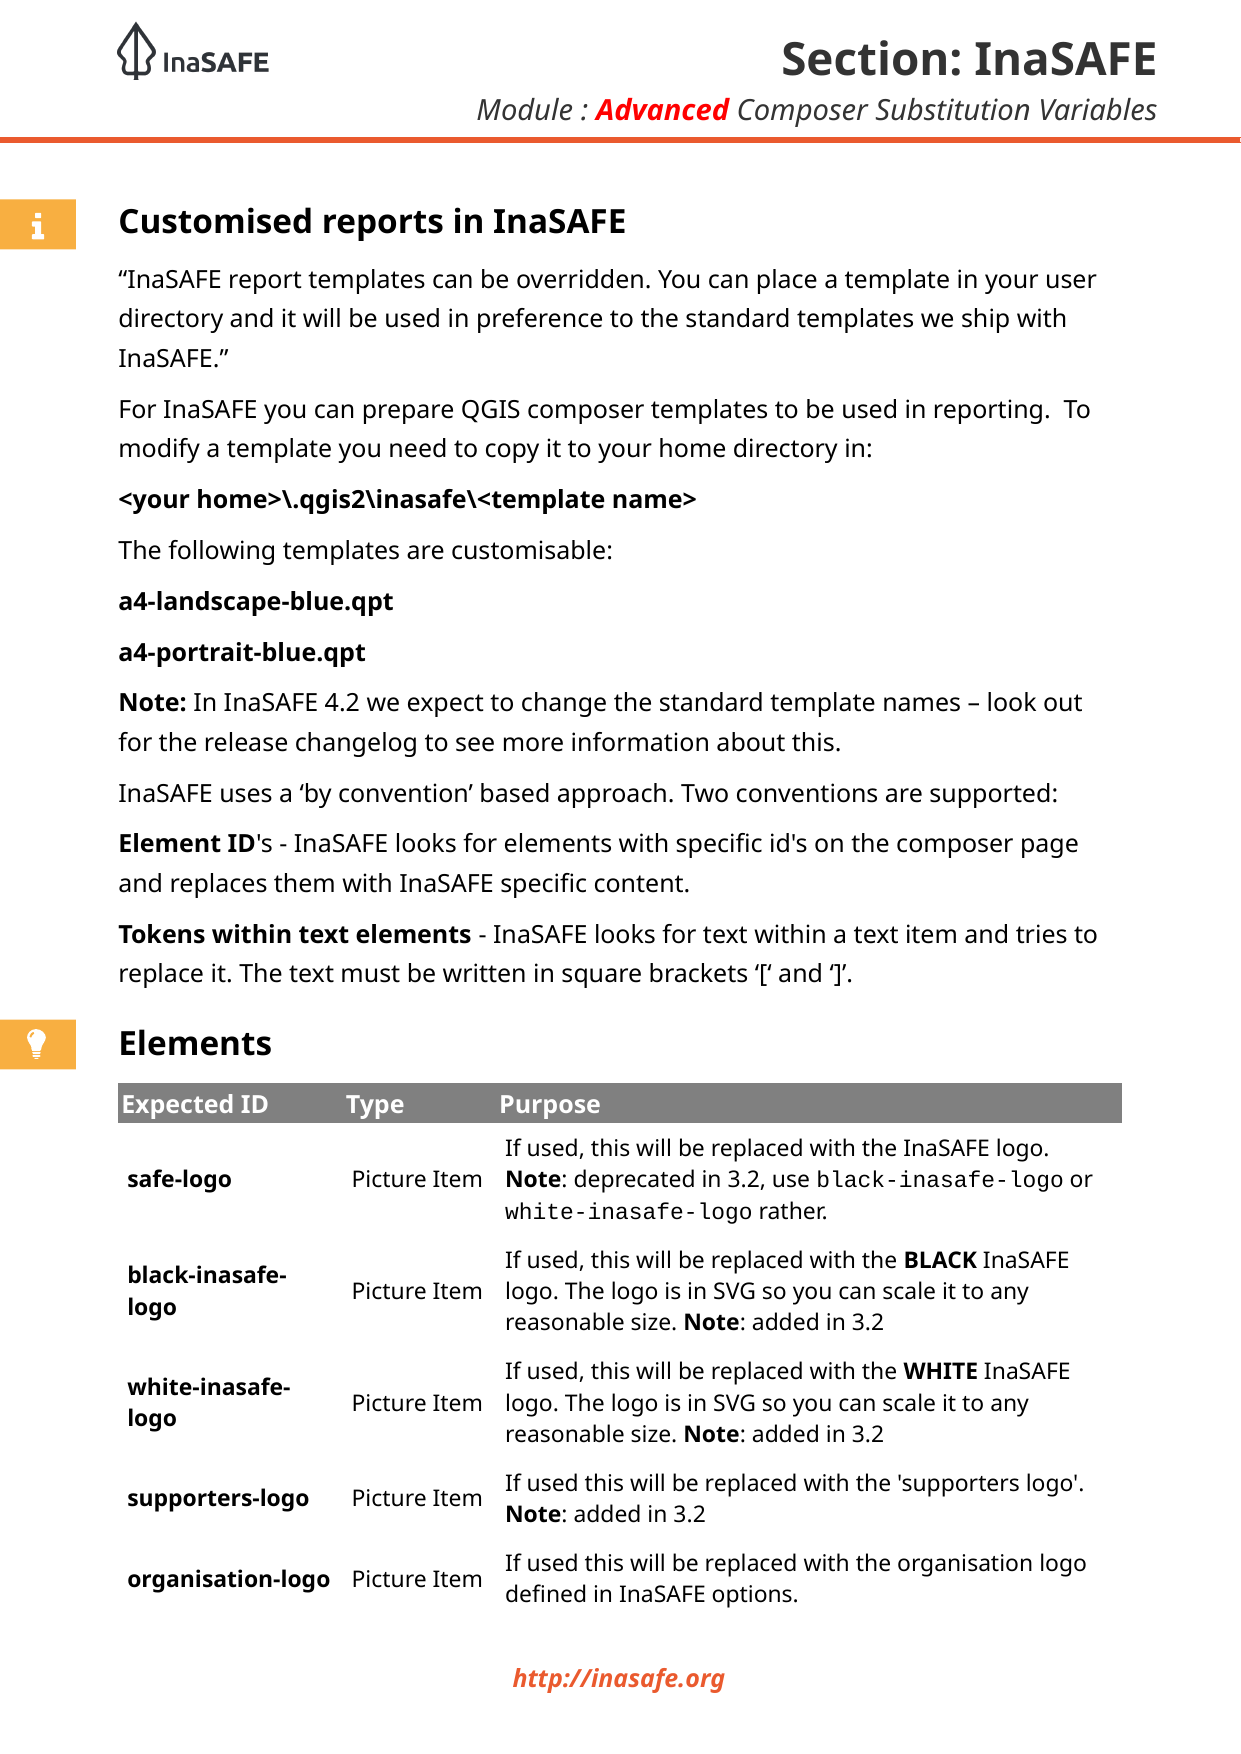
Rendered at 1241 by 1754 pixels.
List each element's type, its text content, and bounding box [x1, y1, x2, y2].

table_cell supporters-logo [118, 1458, 343, 1538]
subtitle Elements [118, 1019, 1122, 1065]
table_header Expected ID [118, 1083, 343, 1123]
table_cell Picture Item [343, 1458, 496, 1538]
text InaSAFE uses a ‘by convention’ based approach. Two conventions are supported: [118, 775, 1122, 809]
table_cell safe-logo [118, 1123, 343, 1235]
table_cell If used, this will be replaced with the BLACK InaSAFE logo. The logo is in SVG so you can scale it to any reasonable size. Note: added in 3.2 [496, 1235, 1122, 1346]
table_cell organisation-logo [118, 1538, 343, 1618]
text Tokens within text elements - InaSAFE looks for text within a text item and tries to replace it. The text must be written in square brackets ‘[‘ and ‘]’. [118, 916, 1122, 989]
table_cell If used, this will be replaced with the WHITE InaSAFE logo. The logo is in SVG so you can scale it to any reasonable size. Note: added in 3.2 [496, 1346, 1122, 1458]
picture [97, 3, 294, 100]
table_cell white-inasafe-logo [118, 1346, 343, 1458]
table_cell If used this will be replaced with the organisation logo defined in InaSAFE options. [496, 1538, 1122, 1618]
table_header Purpose [496, 1083, 1122, 1123]
table_header Type [343, 1083, 496, 1123]
table_cell black-inasafe-logo [118, 1235, 343, 1346]
text Element ID's - InaSAFE looks for elements with specific id's on the composer page and replaces them with InaSAFE specific content. [118, 826, 1122, 899]
text a4-portrait-blue.qpt [118, 634, 1122, 668]
table_cell If used, this will be replaced with the InaSAFE logo. Note: deprecated in 3.2, use black-inasafe-logo or white-inasafe-logo rather. [496, 1123, 1122, 1235]
table_cell Picture Item [343, 1123, 496, 1235]
subtitle Customised reports in InaSAFE [118, 198, 1122, 243]
text <your home>\.qgis2\inasafe\<template name> [118, 481, 1122, 515]
table_cell Picture Item [343, 1346, 496, 1458]
table_cell If used this will be replaced with the 'supporters logo'. Note: added in 3.2 [496, 1458, 1122, 1538]
table_cell Picture Item [343, 1538, 496, 1618]
text Note: In InaSAFE 4.2 we expect to change the standard template names – look out for the release changelog to see more information about this. [118, 685, 1122, 758]
text The following templates are customisable: [118, 532, 1122, 566]
table_cell Picture Item [343, 1235, 496, 1346]
text “InaSAFE report templates can be overridden. You can place a template in your user directory and it will be used in preference to the standard templates we ship with InaSAFE.” [118, 262, 1122, 374]
text a4-landscape-blue.qpt [118, 583, 1122, 617]
text For InaSAFE you can prepare QGIS composer templates to be used in reporting. To modify a template you need to copy it to your home directory in: [118, 391, 1122, 464]
